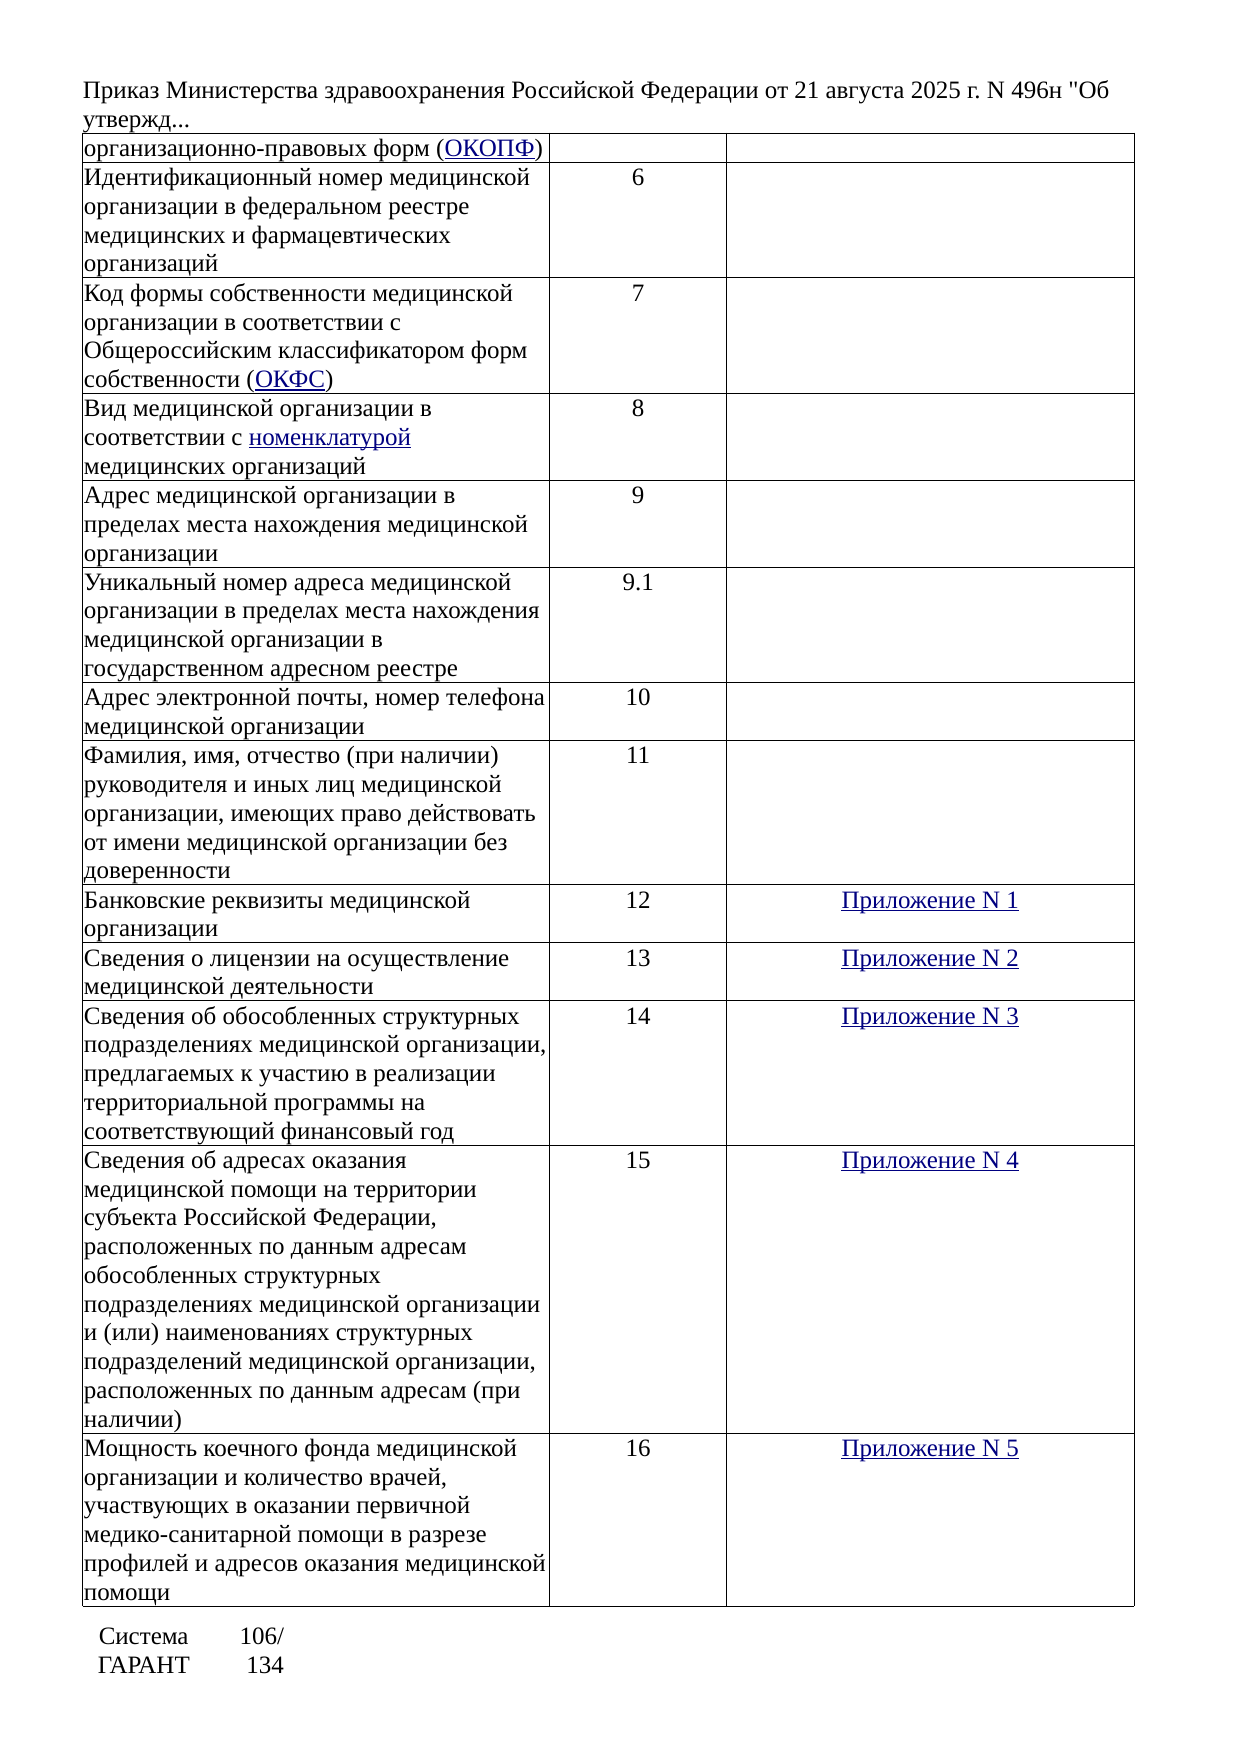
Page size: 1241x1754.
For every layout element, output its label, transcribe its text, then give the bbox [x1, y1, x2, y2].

table_cell 10 [550, 683, 726, 740]
table_cell 13 [550, 943, 726, 1000]
table_cell [727, 163, 1134, 277]
table_cell 11 [550, 741, 726, 884]
table_cell [727, 568, 1134, 682]
table_cell Сведения об адресах оказания медицинской помощи на территории субъекта Российской Федерации, расположенных по данным адресам обособленных структурных подразделениях медицинской организации и (или) наименованиях структурных подразделений медицинской организации, расположенных по данным адресам (при наличии) [83, 1146, 549, 1432]
table_cell Приложение N 3 [727, 1001, 1134, 1144]
table_cell [727, 278, 1134, 393]
table_cell организационно-правовых форм (ОКОПФ) [83, 134, 549, 162]
table_cell [727, 741, 1134, 884]
table_cell Сведения об обособленных структурных подразделениях медицинской организации, предлагаемых к участию в реализации территориальной программы на соответствующий финансовый год [83, 1001, 549, 1144]
table_cell Адрес медицинской организации в пределах места нахождения медицинской организации [83, 481, 549, 566]
table_cell Код формы собственности медицинской организации в соответствии с Общероссийским классификатором форм собственности (ОКФС) [83, 278, 549, 393]
table_cell Банковские реквизиты медицинской организации [83, 885, 549, 942]
table_cell 15 [550, 1146, 726, 1432]
table_cell 6 [550, 163, 726, 277]
table_cell Приложение N 1 [727, 885, 1134, 942]
table_cell [727, 481, 1134, 566]
table_cell [727, 394, 1134, 479]
table_cell 14 [550, 1001, 726, 1144]
table_cell [727, 134, 1134, 162]
table_cell Идентификационный номер медицинской организации в федеральном реестре медицинских и фармацевтических организаций [83, 163, 549, 277]
table_cell 12 [550, 885, 726, 942]
table_cell [550, 134, 726, 162]
table_cell 8 [550, 394, 726, 479]
table_cell 16 [550, 1434, 726, 1606]
table_cell Сведения о лицензии на осуществление медицинской деятельности [83, 943, 549, 1000]
table_cell 7 [550, 278, 726, 393]
table_cell Приложение N 2 [727, 943, 1134, 1000]
table_cell Адрес электронной почты, номер телефона медицинской организации [83, 683, 549, 740]
table_cell Уникальный номер адреса медицинской организации в пределах места нахождения медицинской организации в государственном адресном реестре [83, 568, 549, 682]
table_cell Приложение N 5 [727, 1434, 1134, 1606]
table_cell 9 [550, 481, 726, 566]
table_cell Фамилия, имя, отчество (при наличии) руководителя и иных лиц медицинской организации, имеющих право действовать от имени медицинской организации без доверенности [83, 741, 549, 884]
table_cell Приложение N 4 [727, 1146, 1134, 1432]
table_cell 9.1 [550, 568, 726, 682]
table_cell [727, 683, 1134, 740]
table_cell Мощность коечного фонда медицинской организации и количество врачей, участвующих в оказании первичной медико-санитарной помощи в разрезе профилей и адресов оказания медицинской помощи [83, 1434, 549, 1606]
table_cell Вид медицинской организации в соответствии с номенклатурой медицинских организаций [83, 394, 549, 479]
